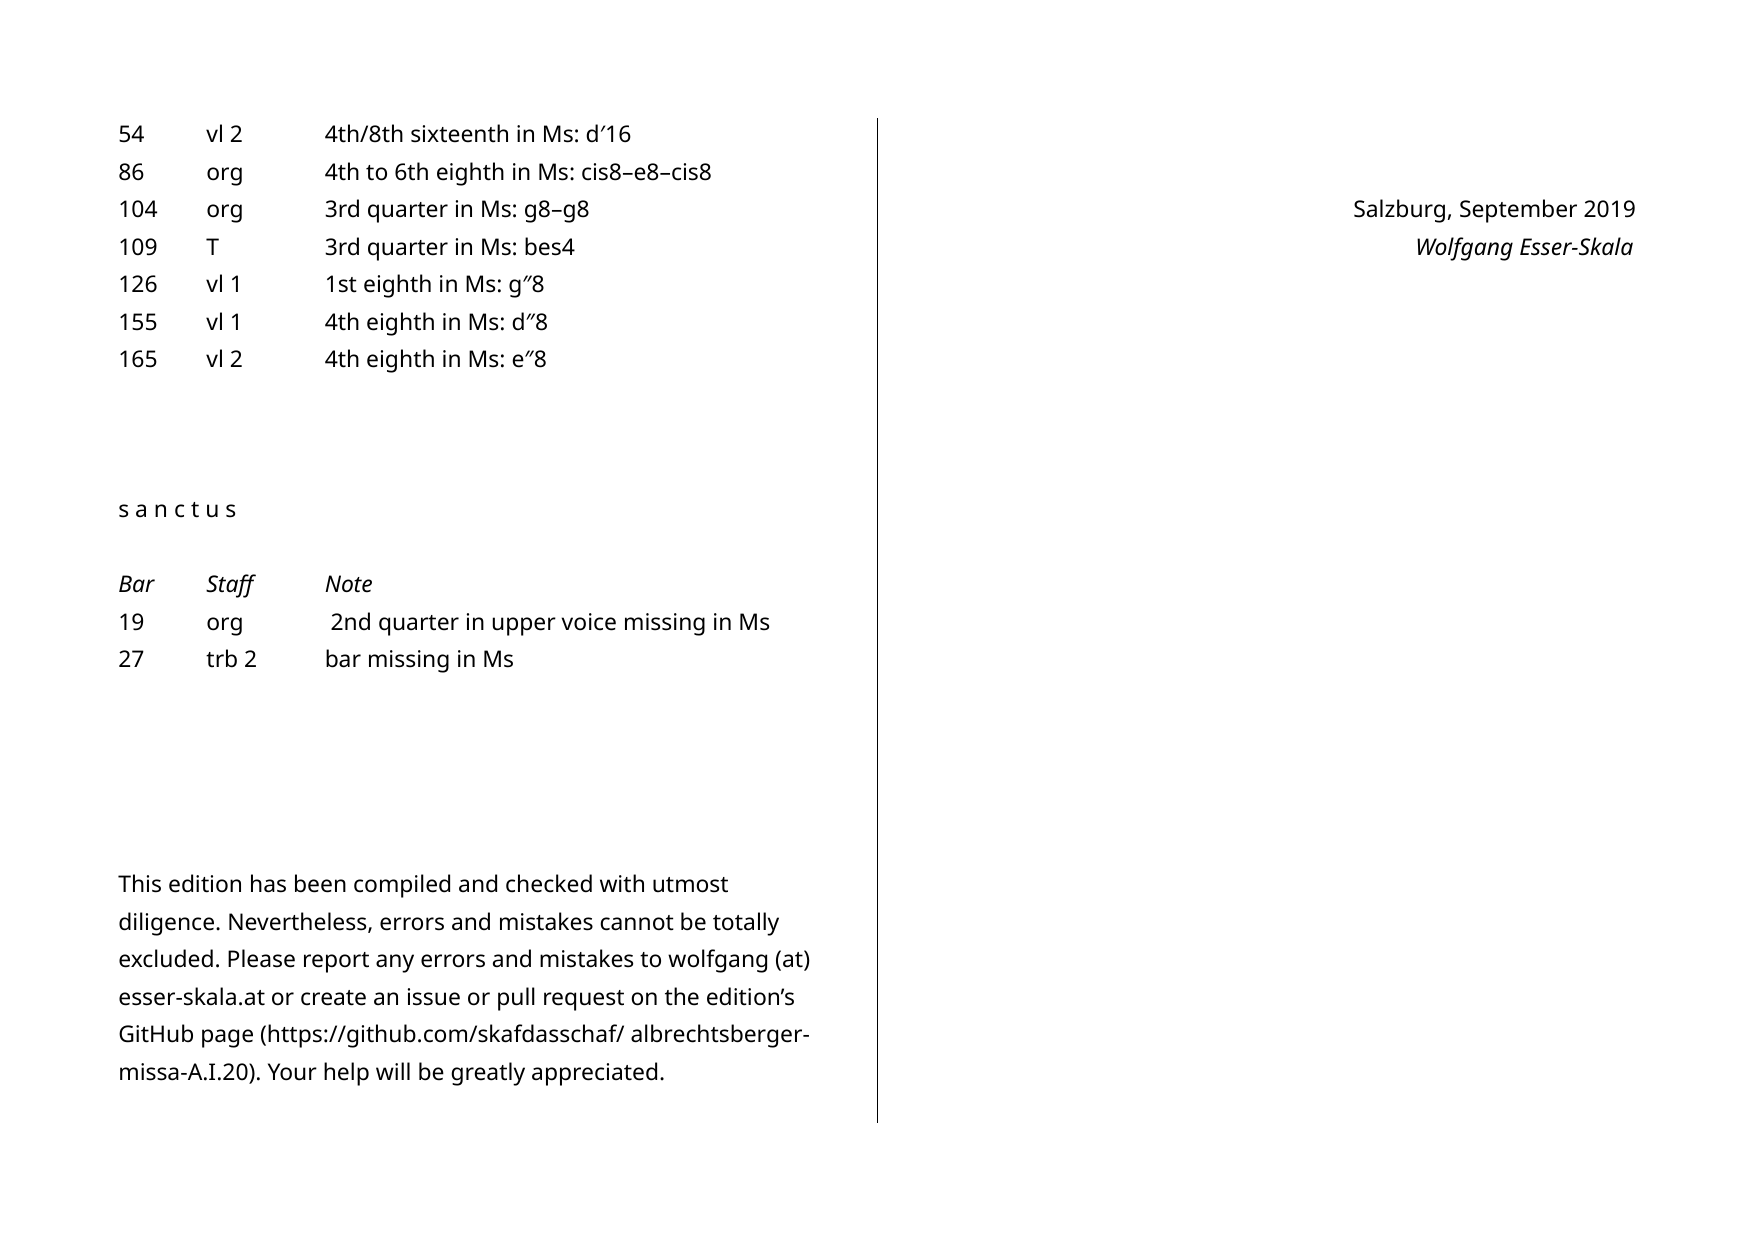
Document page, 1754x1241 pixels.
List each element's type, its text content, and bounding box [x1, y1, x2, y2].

text Salzburg, September 2019 Wolfgang Esser-Skala [936, 193, 1636, 262]
text This edition has been compiled and checked with utmost diligence. Nevertheless, errors and mistakes cannot be totally excluded. Please report any errors and mistakes to wolfgang (at) esser-skala.at or create an issue or pull request on the edition’s GitHub page (https://github.com/skafdasschaf/ albrechtsberger-missa-A.I.20). Your help will be greatly appreciated. [118, 868, 818, 1087]
text Bar Staff Note 19 org 2nd quarter in upper voice missing in Ms 27 trb 2 bar missing in Ms [118, 568, 818, 749]
text 54 vl 2 4th/8th sixteenth in Ms: d′16 86 org 4th to 6th eighth in Ms: cis8–e8–cis8 104 org 3rd quarter in Ms: g8–g8 109 T 3rd quarter in Ms: bes4 126 vl 1 1st eighth in Ms: g″8 155 vl 1 4th eighth in Ms: d″8 165 vl 2 4th eighth in Ms: e″8 s a n c t u s [118, 118, 818, 524]
